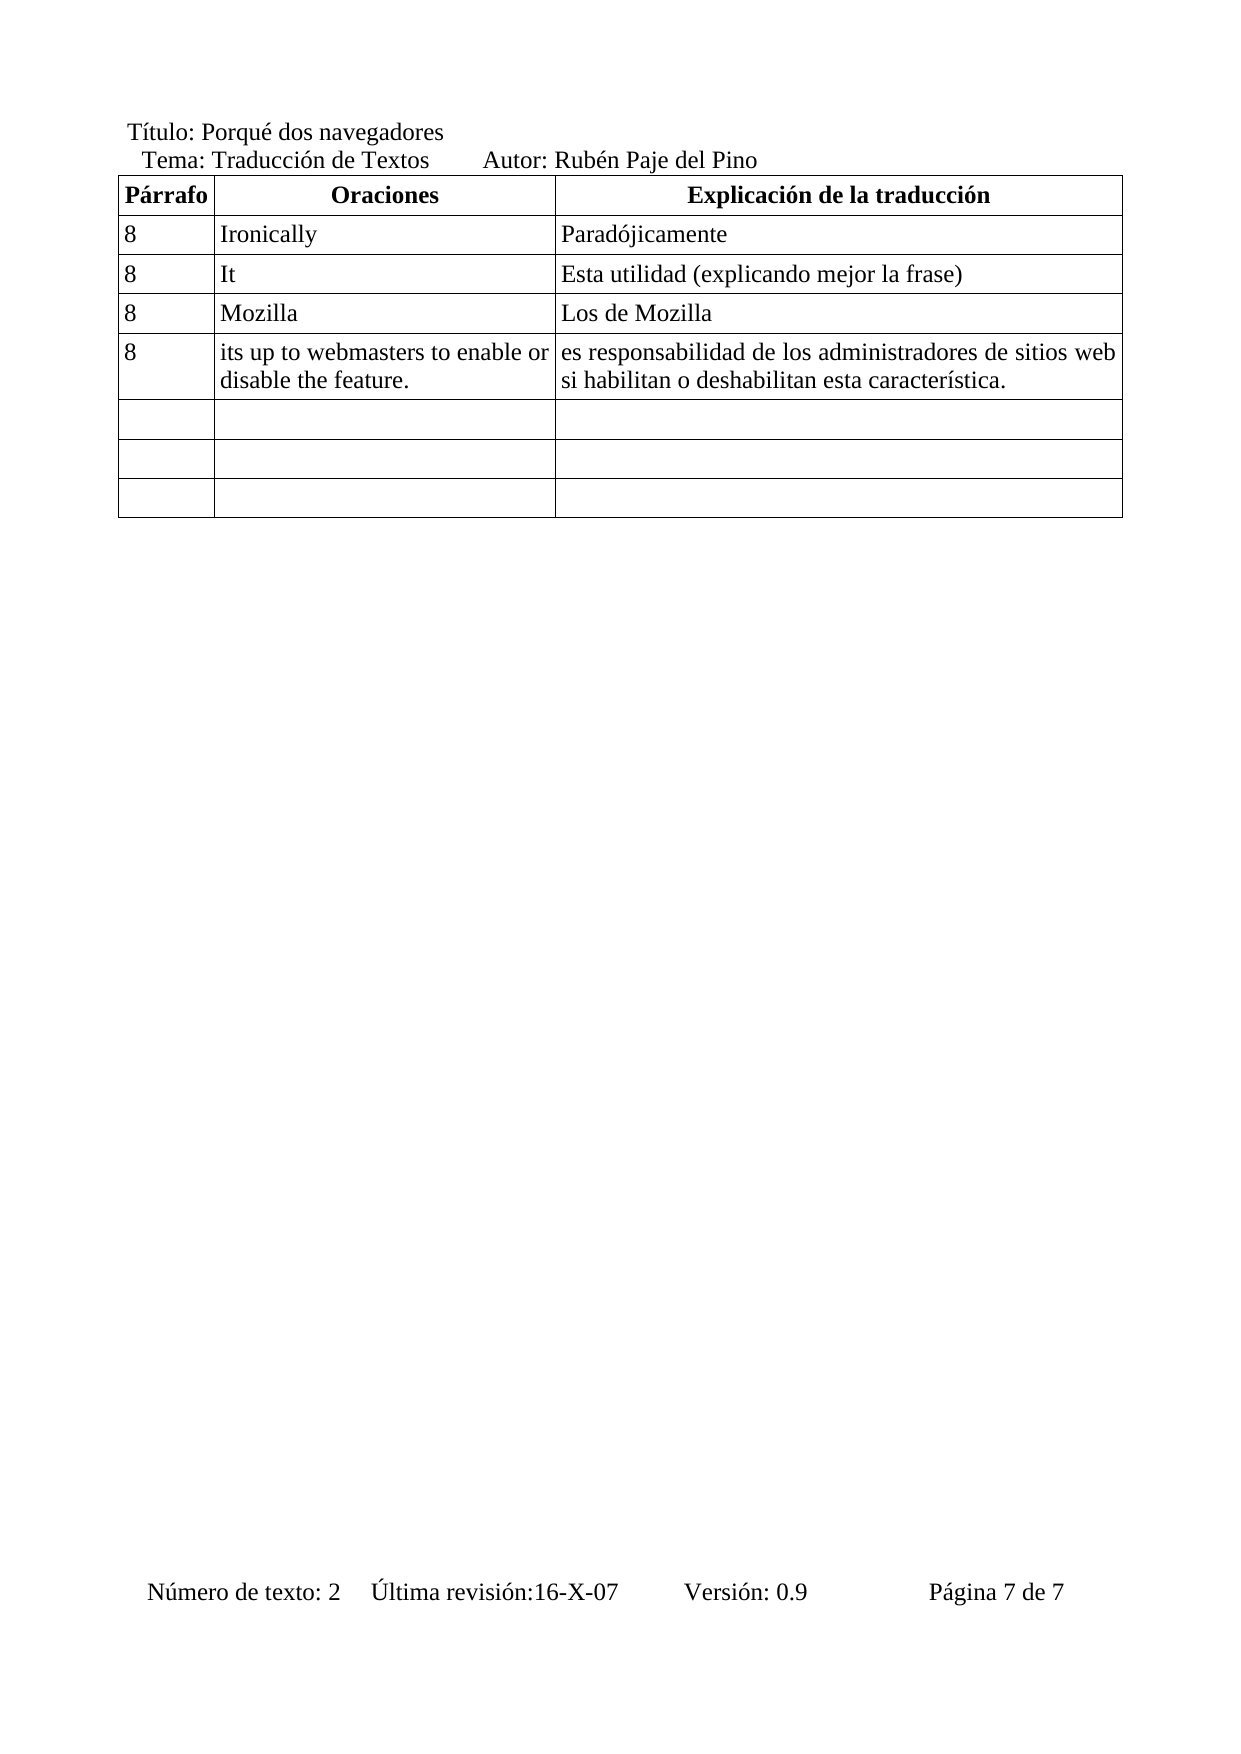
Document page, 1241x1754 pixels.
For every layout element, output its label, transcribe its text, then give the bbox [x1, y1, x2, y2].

table_cell its up to webmasters to enable or disable the feature. [215, 334, 555, 399]
table_cell Paradójicamente [556, 216, 1122, 254]
table_cell Los de Mozilla [556, 294, 1122, 332]
table_cell [556, 440, 1122, 478]
table_cell Mozilla [215, 294, 555, 332]
table_header Explicación de la traducción [556, 176, 1122, 214]
table_cell It [215, 255, 555, 293]
table_cell Ironically [215, 216, 555, 254]
table_cell [119, 400, 214, 439]
table_cell [215, 440, 555, 478]
table_cell [215, 400, 555, 439]
table_cell 8 [119, 334, 214, 399]
table_cell Esta utilidad (explicando mejor la frase) [556, 255, 1122, 293]
table_cell 8 [119, 255, 214, 293]
table_cell 8 [119, 216, 214, 254]
table_header Párrafo [119, 176, 214, 214]
table_header Oraciones [215, 176, 555, 214]
table_cell [119, 440, 214, 478]
table_cell [556, 479, 1122, 517]
table_cell es responsabilidad de los administradores de sitios web si habilitan o deshabilitan esta característica. [556, 334, 1122, 399]
table_cell [215, 479, 555, 517]
table_cell 8 [119, 294, 214, 332]
table_cell [119, 479, 214, 517]
table_cell [556, 400, 1122, 439]
